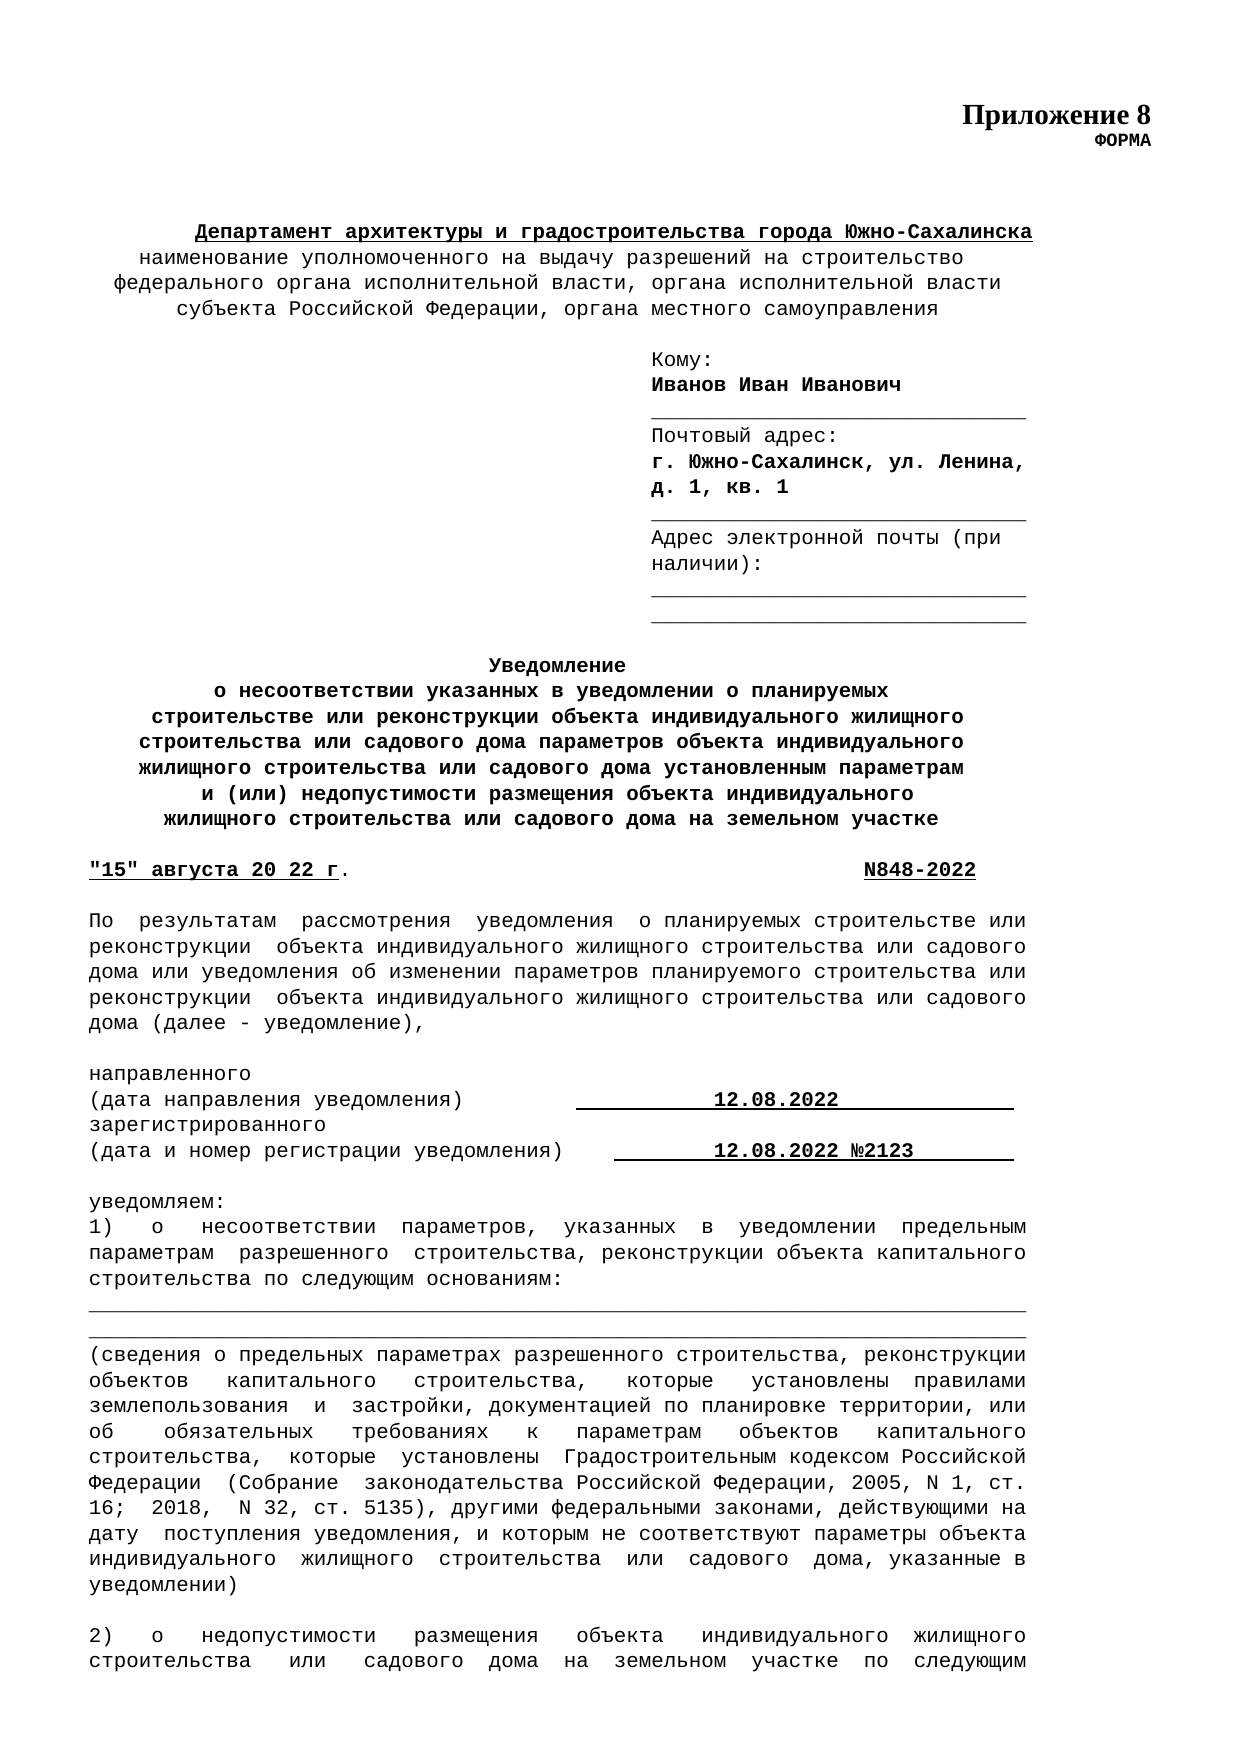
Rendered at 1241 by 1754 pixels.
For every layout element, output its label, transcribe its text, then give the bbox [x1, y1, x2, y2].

text г. Южно-Сахалинск, ул. Ленина, [89, 451, 1151, 474]
text уведомлении) [89, 1574, 1151, 1597]
text наименование уполномоченного на выдачу разрешений на строительство [89, 247, 1151, 270]
text (дата направления уведомления) 12.08.2022 [89, 1089, 1151, 1112]
text д. 1, кв. 1 [89, 476, 1151, 500]
text о несоответствии указанных в уведомлении о планируемых [89, 681, 1151, 704]
text 16; 2018, N 32, ст. 5135), другими федеральными законами, действующими на [89, 1497, 1151, 1521]
text реконструкции объекта индивидуального жилищного строительства или садового [89, 987, 1151, 1010]
text уведомляем: [89, 1191, 1151, 1214]
text федерального органа исполнительной власти, органа исполнительной власти [89, 272, 1151, 296]
text Уведомление [89, 655, 1151, 679]
text параметрам разрешенного строительства, реконструкции объекта капитального [89, 1242, 1151, 1266]
text Адрес электронной почты (при [89, 527, 1151, 551]
text индивидуального жилищного строительства или садового дома, указанные в [89, 1548, 1151, 1572]
text направленного [89, 1063, 1151, 1087]
text По результатам рассмотрения уведомления о планируемых строительстве или [89, 910, 1151, 934]
text дома (далее - уведомление), [89, 1012, 1151, 1036]
text реконструкции объекта индивидуального жилищного строительства или садового [89, 936, 1151, 959]
text 2) о недопустимости размещения объекта индивидуального жилищного [89, 1625, 1151, 1648]
text строительстве или реконструкции объекта индивидуального жилищного [89, 706, 1151, 730]
text ______________________________ [89, 578, 1151, 602]
text (дата и номер регистрации уведомления) 12.08.2022 №2123 [89, 1140, 1151, 1163]
text дату поступления уведомления, и которым не соответствуют параметры объекта [89, 1523, 1151, 1546]
text 1) о несоответствии параметров, указанных в уведомлении предельным [89, 1216, 1151, 1240]
text строительства по следующим основаниям: [89, 1267, 1151, 1291]
text Приложение 8 [89, 97, 1151, 131]
text (сведения о предельных параметрах разрешенного строительства, реконструкции [89, 1344, 1151, 1368]
text наличии): [89, 553, 1151, 577]
text строительства, которые установлены Градостроительным кодексом Российской [89, 1446, 1151, 1470]
text Департамент архитектуры и градостроительства города Южно-Сахалинска [89, 221, 1151, 245]
text землепользования и застройки, документацией по планировке территории, или [89, 1395, 1151, 1419]
text Федерации (Собрание законодательства Российской Федерации, 2005, N 1, ст. [89, 1472, 1151, 1495]
text "15" августа 20 22 г. N848-2022 [89, 859, 1151, 883]
text об обязательных требованиях к параметрам объектов капитального [89, 1421, 1151, 1444]
text строительства или садового дома на земельном участке по следующим [89, 1650, 1151, 1674]
text Иванов Иван Иванович [89, 374, 1151, 398]
text жилищного строительства или садового дома установленным параметрам [89, 757, 1151, 781]
text объектов капитального строительства, которые установлены правилами [89, 1369, 1151, 1393]
text ФОРМА [89, 131, 1151, 152]
text жилищного строительства или садового дома на земельном участке [89, 808, 1151, 832]
text ______________________________ [89, 604, 1151, 628]
text строительства или садового дома параметров объекта индивидуального [89, 732, 1151, 755]
text ______________________________ [89, 502, 1151, 526]
text зарегистрированного [89, 1114, 1151, 1138]
text Почтовый адрес: [89, 425, 1151, 449]
text ___________________________________________________________________________ [89, 1318, 1151, 1342]
text ___________________________________________________________________________ [89, 1293, 1151, 1317]
text Кому: [89, 349, 1151, 372]
text и (или) недопустимости размещения объекта индивидуального [89, 783, 1151, 806]
text дома или уведомления об изменении параметров планируемого строительства или [89, 961, 1151, 985]
text субъекта Российской Федерации, органа местного самоуправления [89, 298, 1151, 321]
text ______________________________ [89, 400, 1151, 423]
